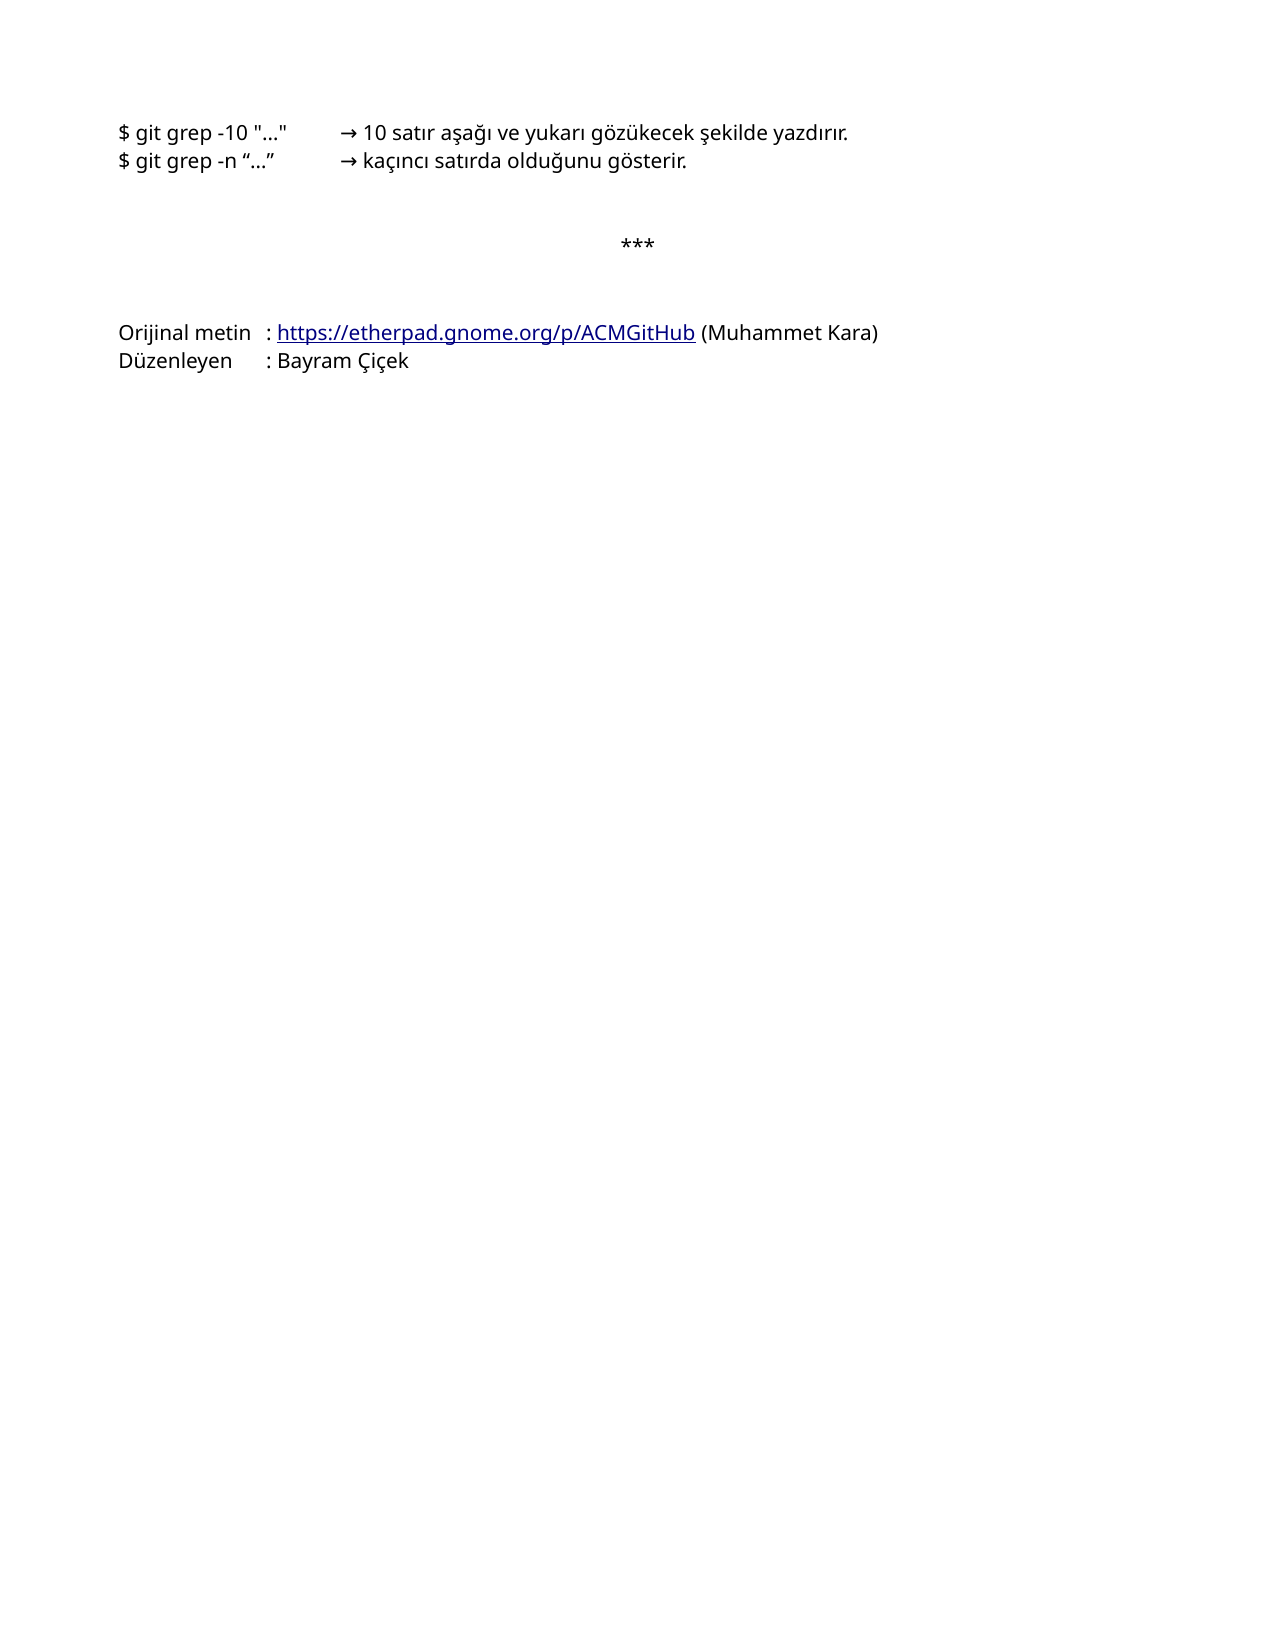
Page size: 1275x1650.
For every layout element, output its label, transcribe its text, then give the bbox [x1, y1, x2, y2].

text *** [118, 232, 1157, 260]
text $ git grep -10 "…" → 10 satır aşağı ve yukarı gözükecek şekilde yazdırır. [118, 118, 1157, 147]
text $ git grep -n “…” → kaçıncı satırda olduğunu gösterir. [118, 147, 1157, 175]
text Orijinal metin : https://etherpad.gnome.org/p/ACMGitHub (Muhammet Kara) [118, 318, 1157, 346]
text Düzenleyen : Bayram Çiçek [118, 346, 1157, 375]
